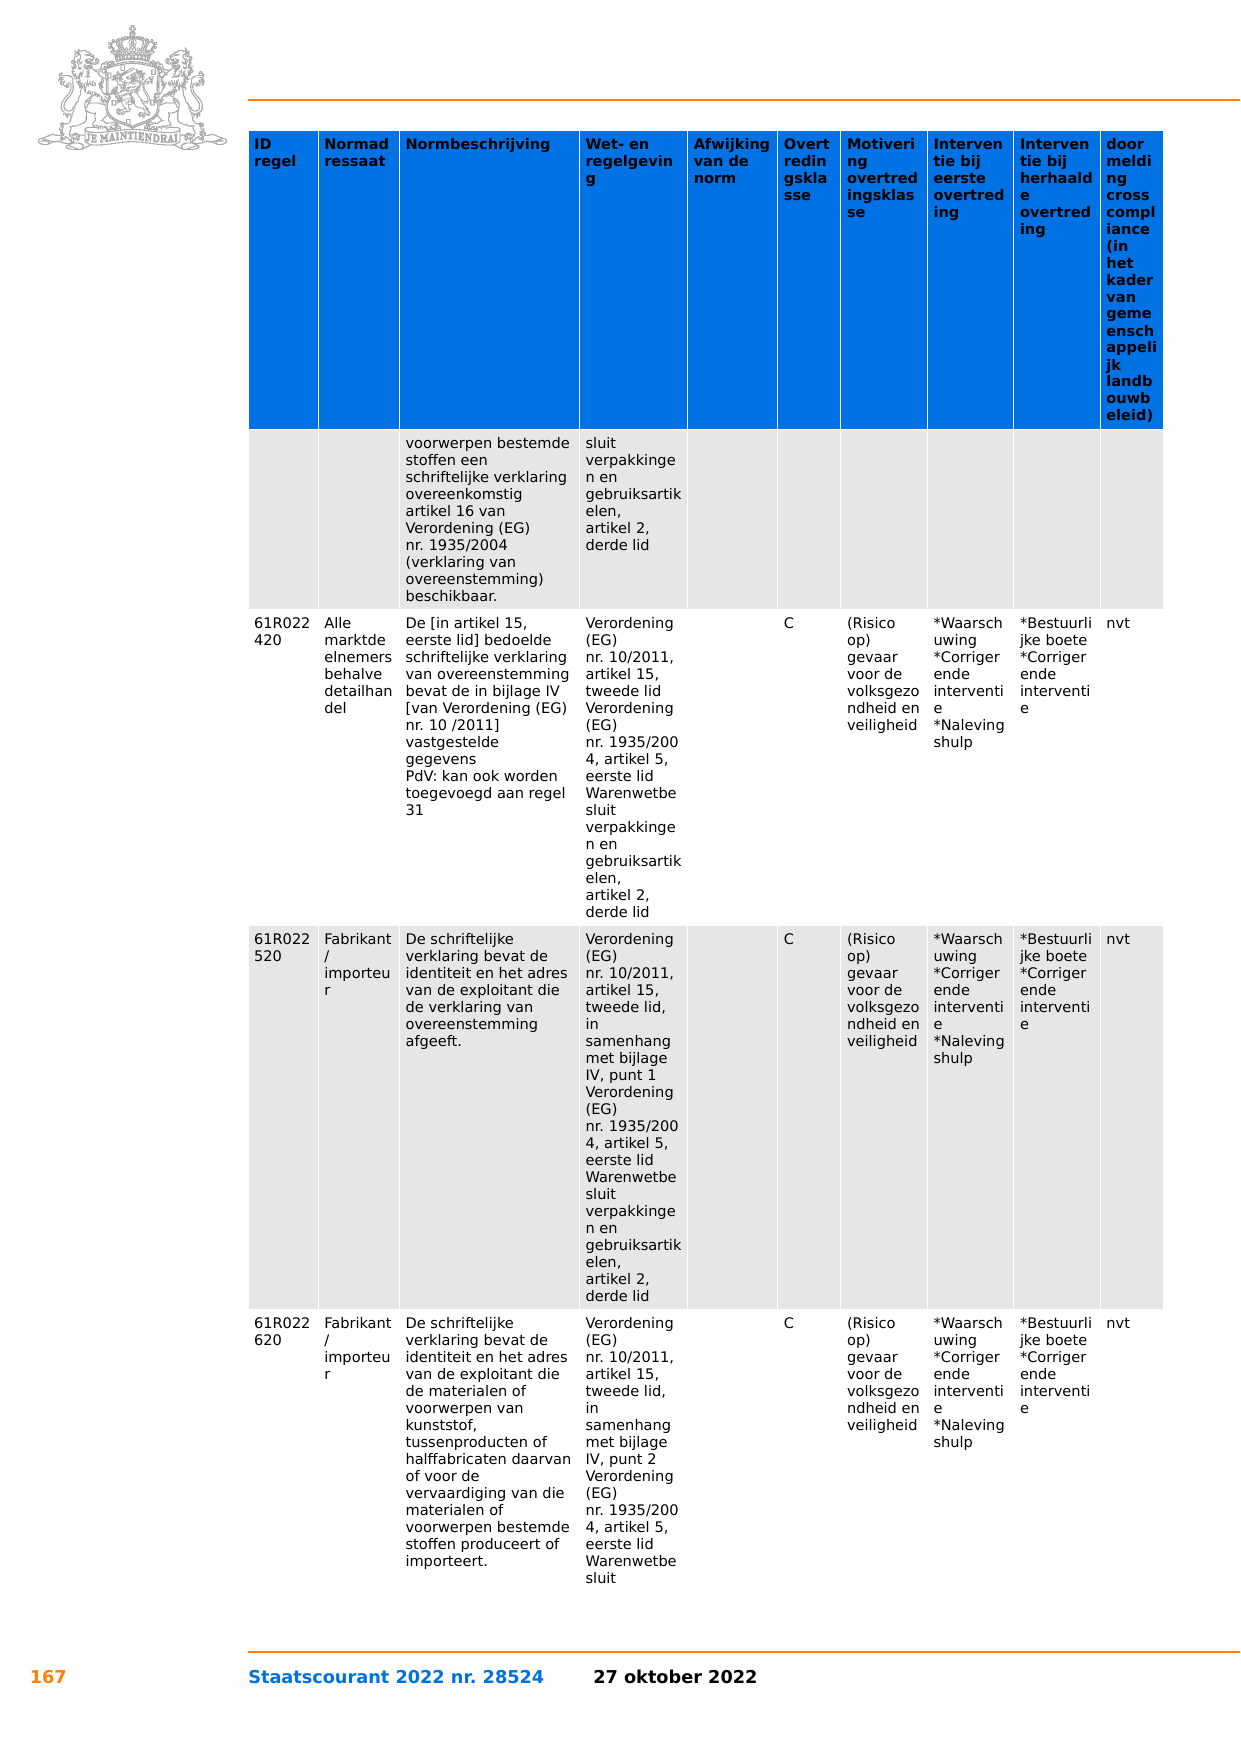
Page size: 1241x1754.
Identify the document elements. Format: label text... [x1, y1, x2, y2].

table_cell [928, 430, 1013, 609]
table_cell [1014, 430, 1100, 609]
table_header Interventie bij eerste overtreding [928, 131, 1013, 429]
table_cell De [in artikel 15, eerste lid] bedoelde schriftelijke verklaring van overeenstemming bevat de in bijlage IV [van Verordening (EG) nr. 10 /2011] vastgestelde gegevens PdV: kan ook worden toegevoegd aan regel 31 [400, 610, 579, 925]
table_header Normadressaat [319, 131, 399, 429]
table_header Wet- en regelgeving [580, 131, 687, 429]
table_cell Alle marktdeelnemers behalve detailhandel [319, 610, 399, 925]
table_cell (Risico op) gevaar voor de volksgezondheid en veiligheid [841, 926, 927, 1309]
table_cell C [778, 926, 840, 1309]
table_cell nvt [1101, 926, 1163, 1309]
table_cell [688, 926, 777, 1309]
table_cell *Bestuurlijke boete *Corrigerende interventie [1014, 610, 1100, 925]
table_header Motivering overtredingsklasse [841, 131, 927, 429]
table_cell nvt [1101, 1310, 1163, 1591]
table_cell *Waarschuwing *Corrigerende interventie *Nalevingshulp [928, 610, 1013, 925]
table_cell [688, 610, 777, 925]
table_cell De schriftelijke verklaring bevat de identiteit en het adres van de exploitant die de materialen of voorwerpen van kunststof, tussenproducten of halffabricaten daarvan of voor de vervaardiging van die materialen of voorwerpen bestemde stoffen produceert of importeert. [400, 1310, 579, 1591]
table_cell *Waarschuwing *Corrigerende interventie *Nalevingshulp [928, 1310, 1013, 1591]
table_cell [249, 430, 318, 609]
table_cell *Bestuurlijke boete *Corrigerende interventie [1014, 926, 1100, 1309]
table_cell [1101, 430, 1163, 609]
table_cell [778, 430, 840, 609]
table_cell C [778, 610, 840, 925]
table_cell [688, 1310, 777, 1591]
table_cell (Risico op) gevaar voor de volksgezondheid en veiligheid [841, 610, 927, 925]
table_cell *Bestuurlijke boete *Corrigerende interventie [1014, 1310, 1100, 1591]
table_cell Fabrikant / importeur [319, 926, 399, 1309]
table_header ID regel [249, 131, 318, 429]
table_cell 61R022620 [249, 1310, 318, 1591]
table_header Overtredingsklasse [778, 131, 840, 429]
table_cell Verordening (EG) nr. 10/2011, artikel 15, tweede lid Verordening (EG) nr. 1935/2004, artikel 5, eerste lid Warenwetbesluit verpakkingen en gebruiksartikelen, artikel 2, derde lid [580, 610, 687, 925]
table_cell Verordening (EG) nr. 10/2011, artikel 15, tweede lid, in samenhang met bijlage IV, punt 1 Verordening (EG) nr. 1935/2004, artikel 5, eerste lid Warenwetbesluit verpakkingen en gebruiksartikelen, artikel 2, derde lid [580, 926, 687, 1309]
table_header Interventie bij herhaalde overtreding [1014, 131, 1100, 429]
table_cell C [778, 1310, 840, 1591]
table_cell 61R022420 [249, 610, 318, 925]
table_header Normbeschrijving [400, 131, 579, 429]
table_cell 61R022520 [249, 926, 318, 1309]
table_cell De schriftelijke verklaring bevat de identiteit en het adres van de exploitant die de verklaring van overeenstemming afgeeft. [400, 926, 579, 1309]
table_cell Fabrikant / importeur [319, 1310, 399, 1591]
table_cell (Risico op) gevaar voor de volksgezondheid en veiligheid [841, 1310, 927, 1591]
table_header Afwijking van de norm [688, 131, 777, 429]
table_cell *Waarschuwing *Corrigerende interventie *Nalevingshulp [928, 926, 1013, 1309]
table_cell nvt [1101, 610, 1163, 925]
picture [38, 25, 227, 150]
table_cell sluit verpakkingen en gebruiksartikelen, artikel 2, derde lid [580, 430, 687, 609]
table_cell Verordening (EG) nr. 10/2011, artikel 15, tweede lid, in samenhang met bijlage IV, punt 2 Verordening (EG) nr. 1935/2004, artikel 5, eerste lid Warenwetbesluit [580, 1310, 687, 1591]
table_cell voorwerpen bestemde stoffen een schriftelijke verklaring overeenkomstig artikel 16 van Verordening (EG) nr. 1935/2004 (verklaring van overeenstemming) beschikbaar. [400, 430, 579, 609]
table_cell [841, 430, 927, 609]
table_header doormelding cross compliance (in het kader van gemeenschappelijk landbouwbeleid) [1101, 131, 1163, 429]
table_cell [688, 430, 777, 609]
table_cell [319, 430, 399, 609]
